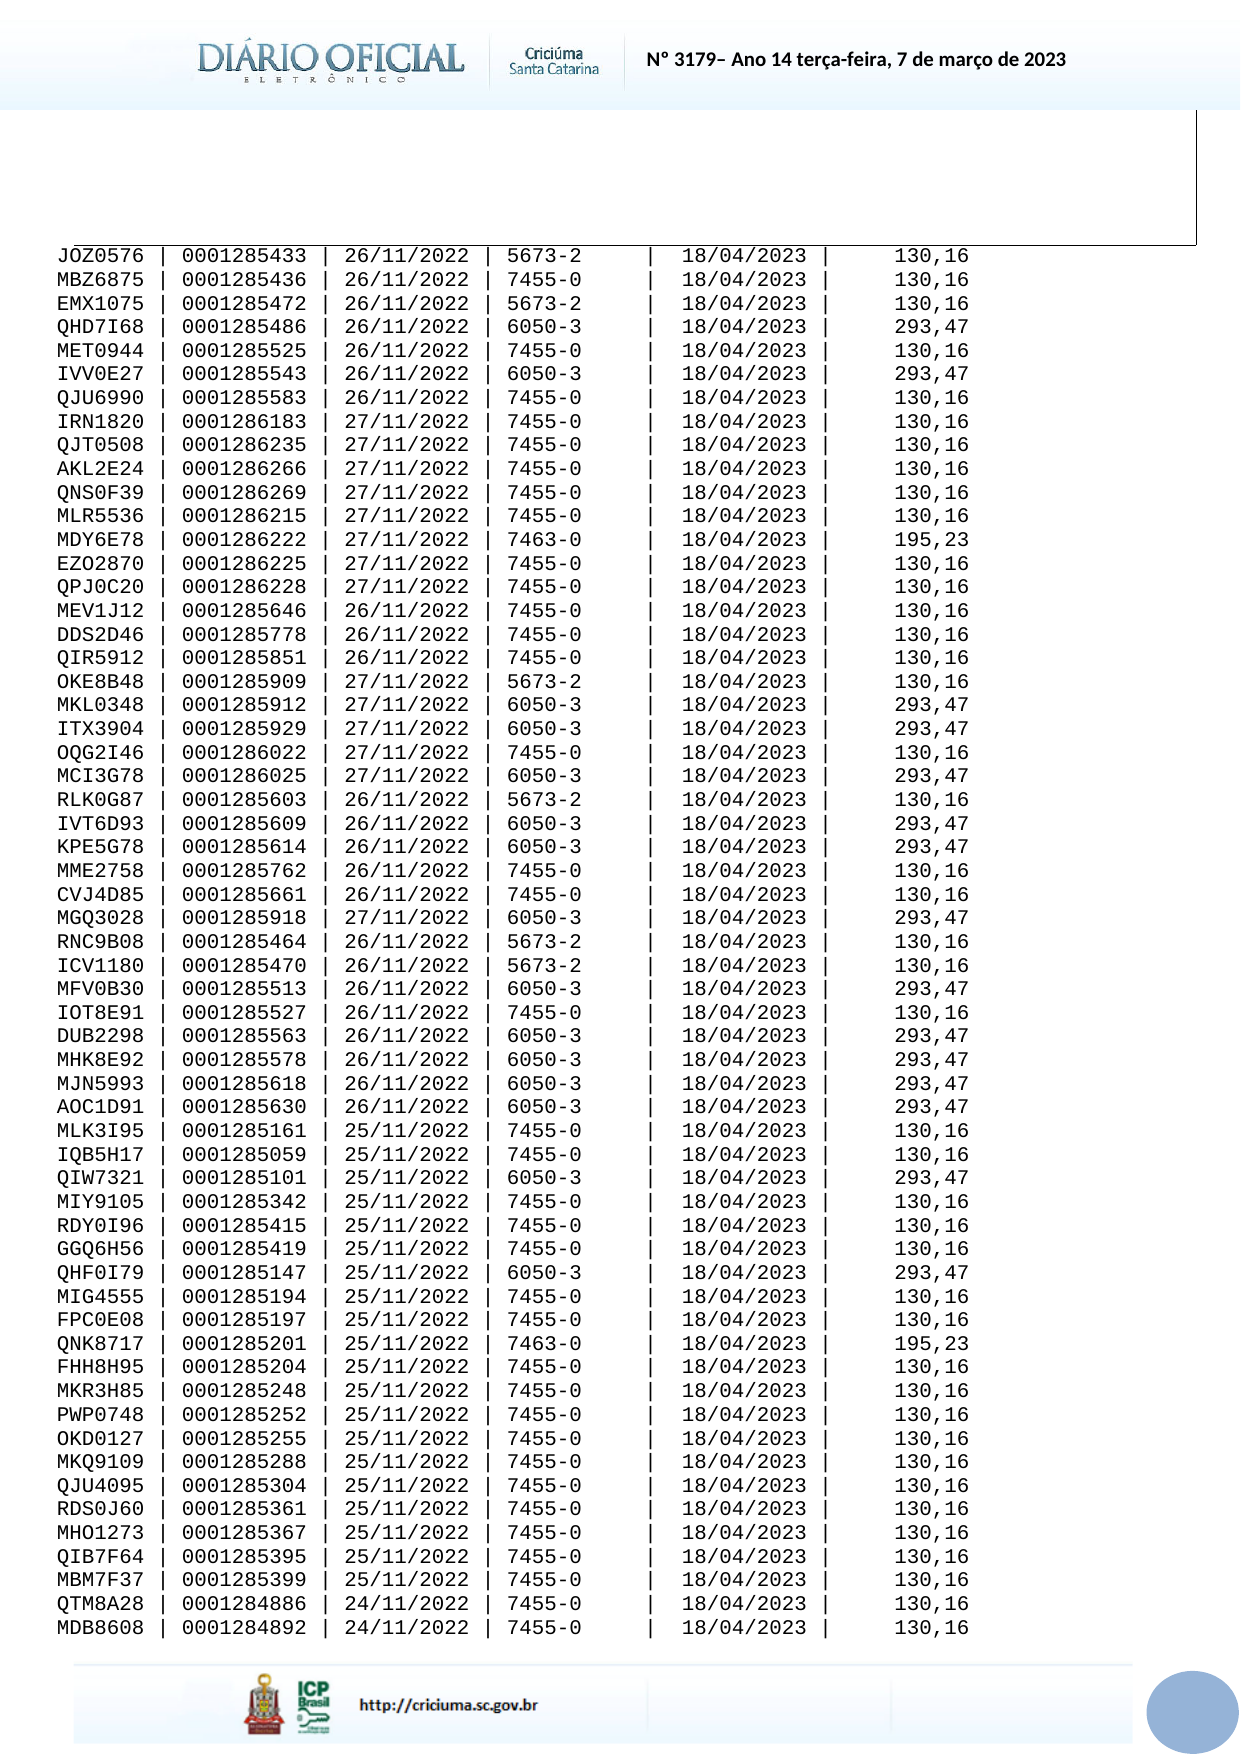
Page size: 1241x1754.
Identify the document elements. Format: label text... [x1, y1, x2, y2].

text CVJ4D85 | 0001285661 | 26/11/2022 | 7455-0 | 18/04/2023 | 130,16 [44, 884, 1196, 907]
text EMX1075 | 0001285472 | 26/11/2022 | 5673-2 | 18/04/2023 | 130,16 [44, 292, 1196, 316]
text QHD7I68 | 0001285486 | 26/11/2022 | 6050-3 | 18/04/2023 | 293,47 [44, 316, 1196, 340]
text MFV0B30 | 0001285513 | 26/11/2022 | 6050-3 | 18/04/2023 | 293,47 [44, 978, 1196, 1002]
text AKL2E24 | 0001286266 | 27/11/2022 | 7455-0 | 18/04/2023 | 130,16 [44, 458, 1196, 482]
text MLK3I95 | 0001285161 | 25/11/2022 | 7455-0 | 18/04/2023 | 130,16 [44, 1120, 1196, 1144]
text QIB7F64 | 0001285395 | 25/11/2022 | 7455-0 | 18/04/2023 | 130,16 [44, 1546, 1196, 1569]
text ICV1180 | 0001285470 | 26/11/2022 | 5673-2 | 18/04/2023 | 130,16 [44, 954, 1196, 978]
text MDY6E78 | 0001286222 | 27/11/2022 | 7463-0 | 18/04/2023 | 195,23 [44, 529, 1196, 553]
text QJU4095 | 0001285304 | 25/11/2022 | 7455-0 | 18/04/2023 | 130,16 [44, 1475, 1196, 1498]
text IRN1820 | 0001286183 | 27/11/2022 | 7455-0 | 18/04/2023 | 130,16 [44, 411, 1196, 434]
text OKD0127 | 0001285255 | 25/11/2022 | 7455-0 | 18/04/2023 | 130,16 [44, 1427, 1196, 1451]
text OQG2I46 | 0001286022 | 27/11/2022 | 7455-0 | 18/04/2023 | 130,16 [44, 742, 1196, 765]
text MKQ9109 | 0001285288 | 25/11/2022 | 7455-0 | 18/04/2023 | 130,16 [44, 1451, 1196, 1475]
text QPJ0C20 | 0001286228 | 27/11/2022 | 7455-0 | 18/04/2023 | 130,16 [44, 576, 1196, 600]
text MIG4555 | 0001285194 | 25/11/2022 | 7455-0 | 18/04/2023 | 130,16 [44, 1286, 1196, 1309]
text JOZ0576 | 0001285433 | 26/11/2022 | 5673-2 | 18/04/2023 | 130,16 [44, 245, 1196, 269]
text IQB5H17 | 0001285059 | 25/11/2022 | 7455-0 | 18/04/2023 | 130,16 [44, 1144, 1196, 1167]
text MBZ6875 | 0001285436 | 26/11/2022 | 7455-0 | 18/04/2023 | 130,16 [44, 269, 1196, 292]
text MBM7F37 | 0001285399 | 25/11/2022 | 7455-0 | 18/04/2023 | 130,16 [44, 1569, 1196, 1593]
text RDY0I96 | 0001285415 | 25/11/2022 | 7455-0 | 18/04/2023 | 130,16 [44, 1215, 1196, 1238]
text MET0944 | 0001285525 | 26/11/2022 | 7455-0 | 18/04/2023 | 130,16 [44, 340, 1196, 363]
text MHK8E92 | 0001285578 | 26/11/2022 | 6050-3 | 18/04/2023 | 293,47 [44, 1049, 1196, 1073]
text MHO1273 | 0001285367 | 25/11/2022 | 7455-0 | 18/04/2023 | 130,16 [44, 1522, 1196, 1546]
text IOT8E91 | 0001285527 | 26/11/2022 | 7455-0 | 18/04/2023 | 130,16 [44, 1002, 1196, 1026]
text RDS0J60 | 0001285361 | 25/11/2022 | 7455-0 | 18/04/2023 | 130,16 [44, 1498, 1196, 1522]
text KPE5G78 | 0001285614 | 26/11/2022 | 6050-3 | 18/04/2023 | 293,47 [44, 836, 1196, 860]
text RNC9B08 | 0001285464 | 26/11/2022 | 5673-2 | 18/04/2023 | 130,16 [44, 931, 1196, 954]
text QJT0508 | 0001286235 | 27/11/2022 | 7455-0 | 18/04/2023 | 130,16 [44, 434, 1196, 458]
text MME2758 | 0001285762 | 26/11/2022 | 7455-0 | 18/04/2023 | 130,16 [44, 860, 1196, 884]
text QNS0F39 | 0001286269 | 27/11/2022 | 7455-0 | 18/04/2023 | 130,16 [44, 482, 1196, 505]
text AOC1D91 | 0001285630 | 26/11/2022 | 6050-3 | 18/04/2023 | 293,47 [44, 1096, 1196, 1120]
text MGQ3028 | 0001285918 | 27/11/2022 | 6050-3 | 18/04/2023 | 293,47 [44, 907, 1196, 931]
text QNK8717 | 0001285201 | 25/11/2022 | 7463-0 | 18/04/2023 | 195,23 [44, 1333, 1196, 1357]
text ITX3904 | 0001285929 | 27/11/2022 | 6050-3 | 18/04/2023 | 293,47 [44, 718, 1196, 742]
text MDB8608 | 0001284892 | 24/11/2022 | 7455-0 | 18/04/2023 | 130,16 [44, 1617, 1196, 1640]
text RLK0G87 | 0001285603 | 26/11/2022 | 5673-2 | 18/04/2023 | 130,16 [44, 789, 1196, 813]
text GGQ6H56 | 0001285419 | 25/11/2022 | 7455-0 | 18/04/2023 | 130,16 [44, 1238, 1196, 1262]
text QIW7321 | 0001285101 | 25/11/2022 | 6050-3 | 18/04/2023 | 293,47 [44, 1167, 1196, 1191]
text QTM8A28 | 0001284886 | 24/11/2022 | 7455-0 | 18/04/2023 | 130,16 [44, 1593, 1196, 1617]
text QJU6990 | 0001285583 | 26/11/2022 | 7455-0 | 18/04/2023 | 130,16 [44, 387, 1196, 411]
text QHF0I79 | 0001285147 | 25/11/2022 | 6050-3 | 18/04/2023 | 293,47 [44, 1262, 1196, 1286]
text DUB2298 | 0001285563 | 26/11/2022 | 6050-3 | 18/04/2023 | 293,47 [44, 1026, 1196, 1049]
text MKR3H85 | 0001285248 | 25/11/2022 | 7455-0 | 18/04/2023 | 130,16 [44, 1380, 1196, 1404]
text OKE8B48 | 0001285909 | 27/11/2022 | 5673-2 | 18/04/2023 | 130,16 [44, 671, 1196, 694]
text FHH8H95 | 0001285204 | 25/11/2022 | 7455-0 | 18/04/2023 | 130,16 [44, 1357, 1196, 1380]
text MIY9105 | 0001285342 | 25/11/2022 | 7455-0 | 18/04/2023 | 130,16 [44, 1191, 1196, 1215]
text IVV0E27 | 0001285543 | 26/11/2022 | 6050-3 | 18/04/2023 | 293,47 [44, 363, 1196, 387]
text IVT6D93 | 0001285609 | 26/11/2022 | 6050-3 | 18/04/2023 | 293,47 [44, 813, 1196, 836]
text EZO2870 | 0001286225 | 27/11/2022 | 7455-0 | 18/04/2023 | 130,16 [44, 553, 1196, 576]
text MKL0348 | 0001285912 | 27/11/2022 | 6050-3 | 18/04/2023 | 293,47 [44, 694, 1196, 718]
text QIR5912 | 0001285851 | 26/11/2022 | 7455-0 | 18/04/2023 | 130,16 [44, 647, 1196, 671]
text DDS2D46 | 0001285778 | 26/11/2022 | 7455-0 | 18/04/2023 | 130,16 [44, 623, 1196, 647]
text MCI3G78 | 0001286025 | 27/11/2022 | 6050-3 | 18/04/2023 | 293,47 [44, 765, 1196, 789]
text FPC0E08 | 0001285197 | 25/11/2022 | 7455-0 | 18/04/2023 | 130,16 [44, 1309, 1196, 1333]
text PWP0748 | 0001285252 | 25/11/2022 | 7455-0 | 18/04/2023 | 130,16 [44, 1404, 1196, 1427]
text MJN5993 | 0001285618 | 26/11/2022 | 6050-3 | 18/04/2023 | 293,47 [44, 1073, 1196, 1096]
text MLR5536 | 0001286215 | 27/11/2022 | 7455-0 | 18/04/2023 | 130,16 [44, 505, 1196, 529]
text MEV1J12 | 0001285646 | 26/11/2022 | 7455-0 | 18/04/2023 | 130,16 [44, 600, 1196, 623]
